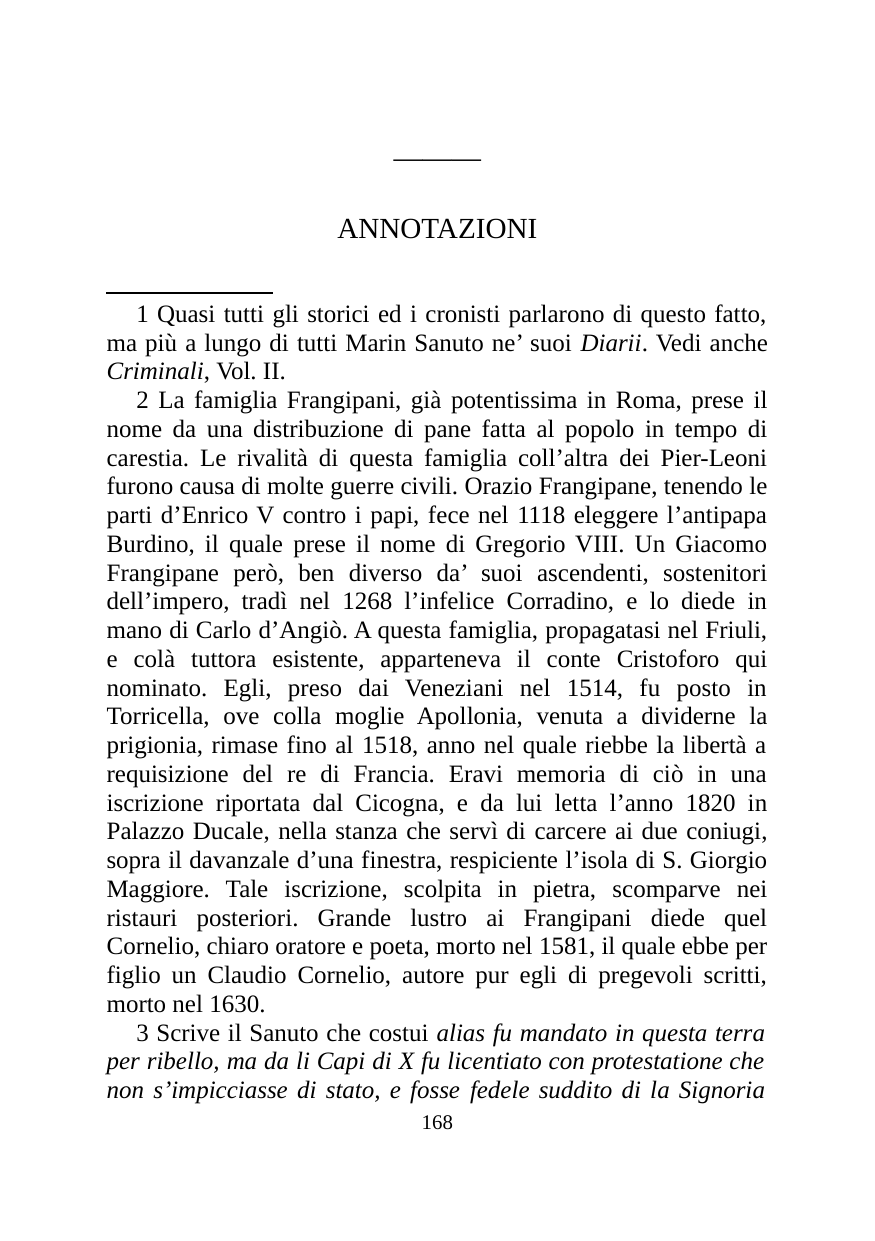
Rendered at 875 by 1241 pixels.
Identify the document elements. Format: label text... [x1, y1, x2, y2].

text Scrive il Sanuto che costui alias fu mandato in questa terra per ribello, ma da li Capi di X fu licentiato con protestatione che non s’impicciasse di stato, e fosse fedele suddito di la Signoria [106, 1018, 768, 1104]
text Quasi tutti gli storici ed i cronisti parlarono di questo fatto, ma più a lungo di tutti Marin Sanuto ne’ suoi Diarii. Vedi anche Criminali, Vol. II. [106, 299, 768, 385]
text La famiglia Frangipani, già potentissima in Roma, prese il nome da una distribuzione di pane fatta al popolo in tempo di carestia. Le rivalità di questa famiglia coll’altra dei Pier-Leoni furono causa di molte guerre civili. Orazio Frangipane, tenendo le parti d’Enrico V contro i papi, fece nel 1118 eleggere l’antipapa Burdino, il quale prese il nome di Gregorio VIII. Un Giacomo Frangipane però, ben diverso da’ suoi ascendenti, sostenitori dell’impero, tradì nel 1268 l’infelice Corradino, e lo diede in mano di Carlo d’Angiò. A questa famiglia, propagatasi nel Friuli, e colà tuttora esistente, apparteneva il conte Cristoforo qui nominato. Egli, preso dai Veneziani nel 1514, fu posto in Torricella, ove colla moglie Apollonia, venuta a dividerne la prigionia, rimase fino al 1518, anno nel quale riebbe la libertà a requisizione del re di Francia. Eravi memoria di ciò in una iscrizione riportata dal Cicogna, e da lui letta l’anno 1820 in Palazzo Ducale, nella stanza che servì di carcere ai due coniugi, sopra il davanzale d’una finestra, respiciente l’isola di S. Giorgio Maggiore. Tale iscrizione, scolpita in pietra, scomparve nei ristauri posteriori. Grande lustro ai Frangipani diede quel Cornelio, chiaro oratore e poeta, morto nel 1581, il quale ebbe per figlio un Claudio Cornelio, autore pur egli di pregevoli scritti, morto nel 1630. [106, 385, 768, 1018]
subtitle ANNOTAZIONI [106, 211, 768, 244]
subtitle ――― [106, 140, 768, 173]
